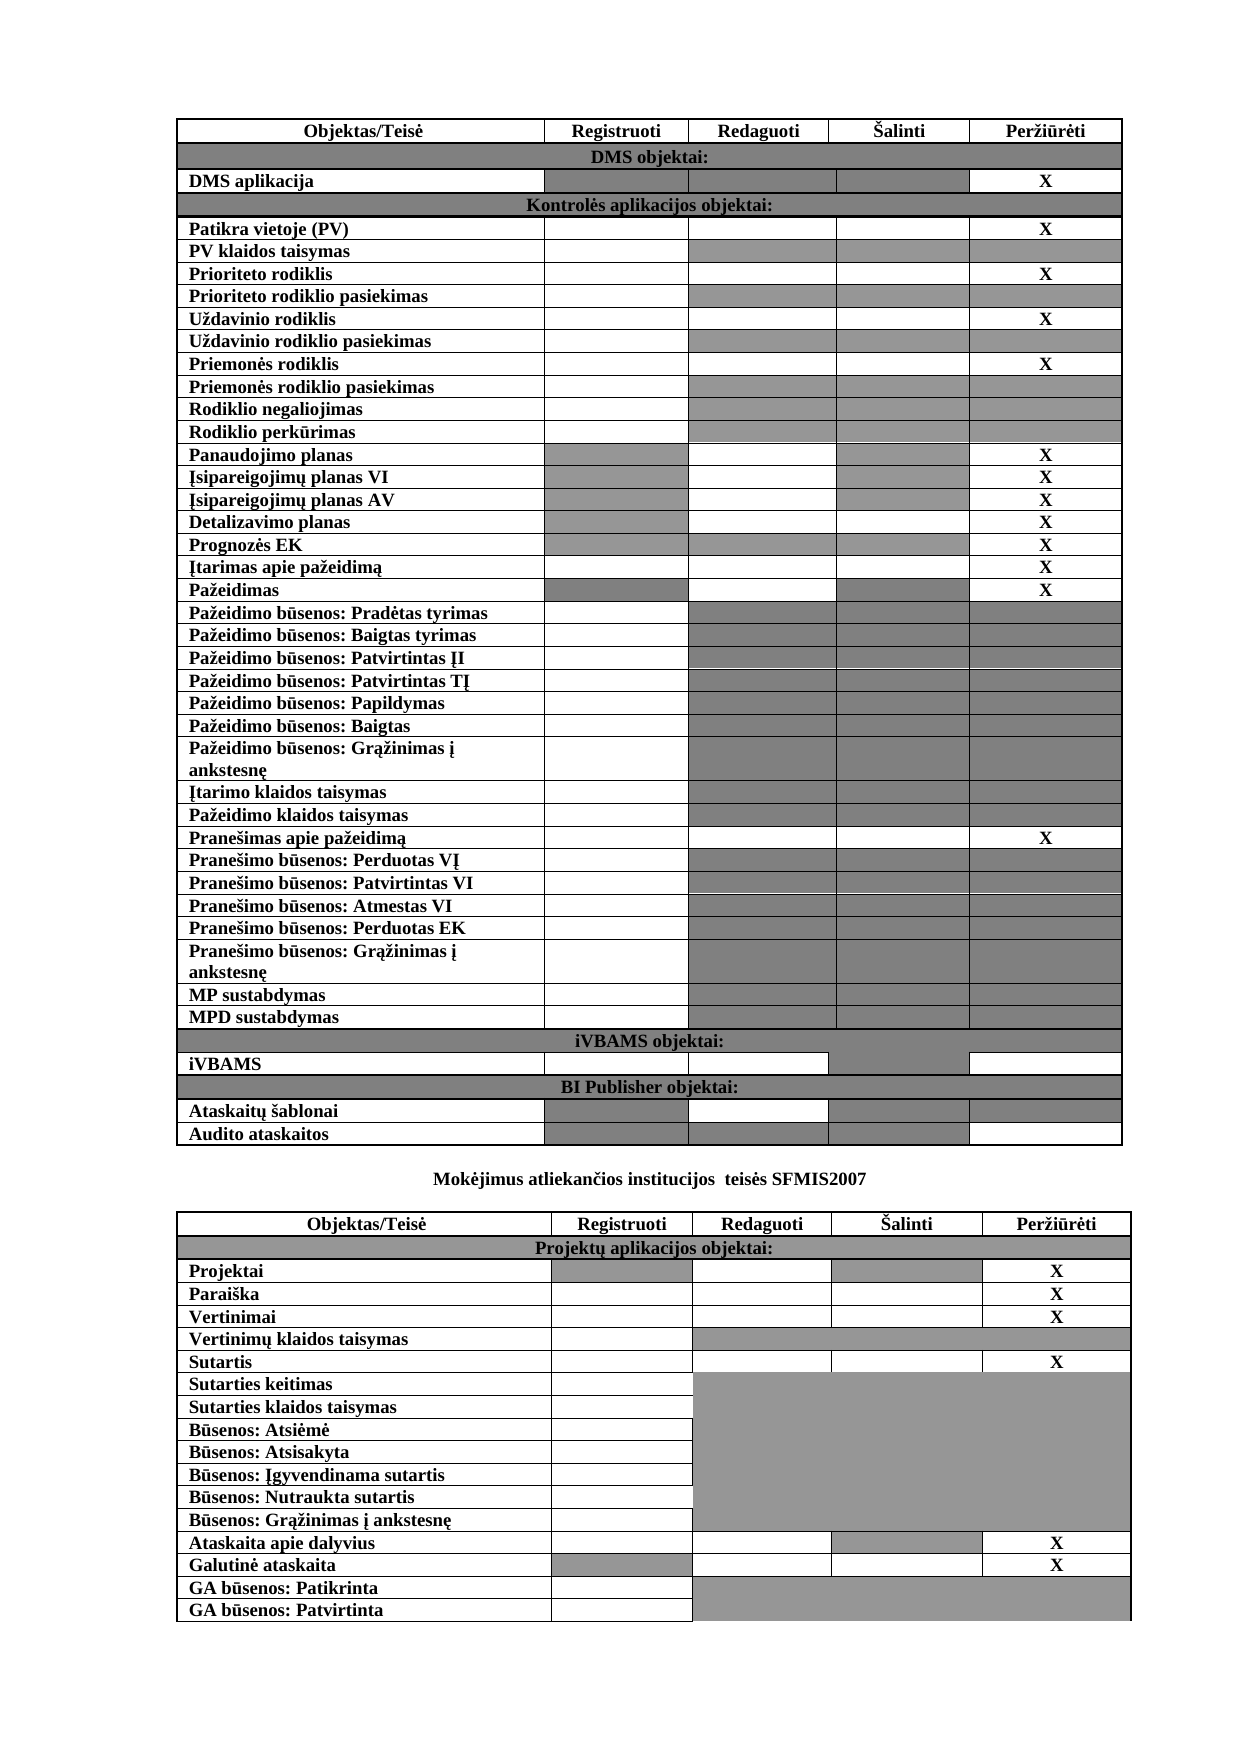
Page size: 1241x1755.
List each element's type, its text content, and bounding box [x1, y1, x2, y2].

table_cell [970, 737, 1121, 780]
table_cell X [970, 170, 1121, 192]
table_cell [689, 466, 836, 488]
table_cell Projektų aplikacijos objektai: [178, 1237, 1130, 1258]
table_cell Pažeidimo būsenos: Baigtas tyrimas [178, 624, 544, 646]
table_cell [545, 489, 688, 510]
table_cell Įsipareigojimų planas AV [178, 489, 544, 510]
table_cell [552, 1260, 692, 1282]
table_cell [970, 1053, 1121, 1074]
table_cell [970, 624, 1121, 646]
table_cell Būsenos: Grąžinimas į ankstesnę [178, 1509, 551, 1531]
table_cell [689, 984, 836, 1005]
table_cell Prognozės EK [178, 534, 544, 555]
table_cell Pranešimo būsenos: Patvirtintas VI [178, 872, 544, 893]
table_cell [689, 218, 836, 239]
table_cell [552, 1509, 692, 1531]
table_cell [552, 1396, 693, 1417]
table_cell DMS aplikacija [178, 170, 544, 192]
table_cell [689, 534, 836, 555]
table_cell [545, 353, 688, 374]
table_cell X [970, 466, 1121, 488]
table_cell [837, 827, 969, 848]
table_cell Pranešimo būsenos: Perduotas VĮ [178, 849, 544, 871]
table_header Registruoti [552, 1213, 692, 1234]
table_cell [837, 444, 969, 465]
table_cell [689, 579, 836, 601]
table_cell [545, 1053, 688, 1074]
table_cell X [970, 444, 1121, 465]
table_cell Būsenos: Atsiėmė [178, 1419, 551, 1440]
table_cell Sutartis [178, 1351, 551, 1372]
table_cell X [983, 1351, 1130, 1372]
table_cell iVBAMS objektai: [178, 1030, 1121, 1052]
table_cell Pažeidimo būsenos: Papildymas [178, 692, 544, 714]
table_cell [837, 421, 969, 442]
table_cell [545, 1123, 688, 1144]
table_cell Priemonės rodiklis [178, 353, 544, 374]
table_cell [545, 827, 688, 848]
table_cell [970, 715, 1121, 736]
table_cell [545, 737, 688, 780]
table_cell [545, 376, 688, 397]
table_cell [689, 849, 836, 871]
table_cell [545, 917, 688, 939]
table_cell [970, 849, 1121, 871]
table_cell [545, 670, 688, 691]
table_cell [837, 579, 969, 601]
table_cell [689, 444, 836, 465]
table_cell [689, 781, 836, 803]
table_cell [545, 647, 688, 668]
table_cell Audito ataskaitos [178, 1123, 544, 1144]
table_cell [545, 940, 688, 983]
table_cell Pranešimo būsenos: Atmestas VI [178, 895, 544, 916]
table_cell Pažeidimo būsenos: Baigtas [178, 715, 544, 736]
table_cell [545, 1100, 688, 1122]
table_cell [970, 984, 1121, 1005]
table_cell [970, 1100, 1121, 1122]
table_cell [545, 308, 688, 329]
table_cell [837, 218, 969, 239]
table_cell [689, 398, 836, 420]
table_cell [831, 1577, 982, 1621]
table_cell [693, 1532, 831, 1553]
table_cell [837, 308, 969, 329]
table_cell Rodiklio perkūrimas [178, 421, 544, 442]
table_cell [832, 1532, 982, 1553]
table_cell X [970, 353, 1121, 374]
table_cell [829, 1100, 969, 1122]
table_cell [689, 170, 836, 192]
table_cell [552, 1464, 692, 1485]
table_header Šalinti [829, 120, 969, 142]
table_cell X [983, 1260, 1130, 1282]
table_cell X [970, 827, 1121, 848]
table_cell [970, 895, 1121, 916]
table_cell [689, 647, 836, 668]
table_cell [837, 285, 969, 307]
table_cell [689, 353, 836, 374]
table_cell [832, 1283, 982, 1304]
table_cell [552, 1554, 692, 1576]
table_cell [837, 804, 969, 826]
table_cell [837, 692, 969, 714]
table_cell [545, 872, 688, 893]
table_cell [831, 1328, 982, 1350]
table_cell [970, 398, 1121, 420]
table_cell [545, 579, 688, 601]
table_cell [829, 1123, 969, 1144]
table_cell [837, 737, 969, 780]
table_header Peržiūrėti [970, 120, 1121, 142]
table_cell [545, 511, 688, 533]
table_cell [970, 917, 1121, 939]
table_cell [837, 170, 969, 192]
table_header Redaguoti [689, 120, 828, 142]
table_cell [837, 376, 969, 397]
table_cell [837, 647, 969, 668]
table_cell X [970, 511, 1121, 533]
table_cell [837, 353, 969, 374]
table_cell [545, 534, 688, 555]
table_cell X [983, 1283, 1130, 1304]
table_cell [689, 804, 836, 826]
table_cell MP sustabdymas [178, 984, 544, 1005]
table_cell Būsenos: Nutraukta sutartis [178, 1486, 551, 1508]
table_cell [552, 1577, 692, 1598]
table_cell X [970, 534, 1121, 555]
table_cell X [970, 263, 1121, 284]
table_cell [545, 1006, 688, 1028]
table_cell Sutarties keitimas [178, 1373, 551, 1395]
table_cell Vertinimų klaidos taisymas [178, 1328, 551, 1350]
table_cell Būsenos: Atsisakyta [178, 1441, 551, 1463]
table_header Objektas/Teisė [178, 120, 544, 142]
table_cell [552, 1306, 692, 1327]
table_cell [545, 849, 688, 871]
table_cell [693, 1554, 831, 1576]
table_cell [970, 781, 1121, 803]
table_cell [545, 624, 688, 646]
table_cell [970, 240, 1121, 262]
table_cell [545, 692, 688, 714]
table_cell [689, 1006, 836, 1028]
table_cell [689, 421, 836, 442]
table_cell [689, 602, 836, 623]
table_cell [689, 1123, 828, 1144]
table_cell Priemonės rodiklio pasiekimas [178, 376, 544, 397]
table_cell [545, 984, 688, 1005]
table_cell [552, 1328, 692, 1350]
table_cell [552, 1486, 693, 1508]
table_cell [545, 285, 688, 307]
table_cell [837, 511, 969, 533]
table_cell [693, 1577, 831, 1598]
table_cell DMS objektai: [178, 144, 1121, 168]
table_cell [837, 330, 969, 352]
table_cell [693, 1260, 831, 1282]
table_cell Pažeidimo klaidos taisymas [178, 804, 544, 826]
table_cell [689, 240, 836, 262]
table_cell Pažeidimo būsenos: Pradėtas tyrimas [178, 602, 544, 623]
table_cell Patikra vietoje (PV) [178, 218, 544, 239]
table_cell [552, 1351, 692, 1372]
table_cell [832, 1260, 982, 1282]
table_cell [552, 1599, 692, 1621]
table_cell [689, 895, 836, 916]
table_cell [689, 1100, 828, 1122]
table_cell [970, 940, 1121, 983]
table_cell [689, 737, 836, 780]
table_cell [545, 170, 688, 192]
table_cell [970, 647, 1121, 668]
table_cell [837, 984, 969, 1005]
table_cell [545, 444, 688, 465]
table_header Peržiūrėti [983, 1213, 1130, 1234]
table_cell [982, 1577, 1130, 1621]
table_cell [832, 1306, 982, 1327]
table_cell [832, 1554, 982, 1576]
table_cell [545, 556, 688, 578]
table_cell [693, 1372, 1130, 1531]
table_cell [689, 827, 836, 848]
table_cell PV klaidos taisymas [178, 240, 544, 262]
table_cell [970, 421, 1121, 442]
table_cell [545, 804, 688, 826]
table_cell [552, 1283, 692, 1304]
table_cell [837, 781, 969, 803]
table_cell Įtarimas apie pažeidimą [178, 556, 544, 578]
table_cell [970, 330, 1121, 352]
table_cell Paraiška [178, 1283, 551, 1304]
table_cell [837, 940, 969, 983]
table_cell X [983, 1306, 1130, 1327]
table_cell GA būsenos: Patvirtinta [178, 1599, 551, 1621]
table_header Šalinti [832, 1213, 982, 1234]
table_cell Įsipareigojimų planas VI [178, 466, 544, 488]
table_cell BI Publisher objektai: [178, 1076, 1121, 1098]
table_cell [693, 1351, 831, 1372]
table_cell Ataskaitų šablonai [178, 1100, 544, 1122]
table_cell [689, 556, 836, 578]
table_cell X [970, 489, 1121, 510]
table_cell [837, 466, 969, 488]
table_header Registruoti [545, 120, 688, 142]
table_cell X [970, 556, 1121, 578]
table_cell [545, 330, 688, 352]
table_cell X [970, 308, 1121, 329]
table_cell Pažeidimo būsenos: Patvirtintas TĮ [178, 670, 544, 691]
table_cell [829, 1052, 969, 1074]
table_cell Uždavinio rodiklis [178, 308, 544, 329]
table_cell Pranešimo būsenos: Perduotas EK [178, 917, 544, 939]
table_cell Pažeidimo būsenos: Grąžinimas į ankstesnę [178, 737, 544, 780]
table_cell Pažeidimas [178, 579, 544, 601]
table_cell [689, 1053, 828, 1074]
table_cell [837, 715, 969, 736]
table_cell [545, 466, 688, 488]
text Mokėjimus atliekančios institucijos teisės SFMIS2007 [177, 1168, 1122, 1189]
table_cell Įtarimo klaidos taisymas [178, 781, 544, 803]
table_cell Projektai [178, 1260, 551, 1282]
table_cell [545, 781, 688, 803]
table_cell [552, 1441, 692, 1463]
table_cell [545, 218, 688, 239]
table_cell [693, 1328, 831, 1350]
table_cell [970, 804, 1121, 826]
table_cell [970, 376, 1121, 397]
table_cell [837, 917, 969, 939]
table_cell [689, 376, 836, 397]
table_cell [837, 534, 969, 555]
table_cell [552, 1419, 692, 1440]
table_cell [689, 263, 836, 284]
table_cell [545, 240, 688, 262]
table_cell [693, 1598, 831, 1621]
table_cell Vertinimai [178, 1306, 551, 1327]
table_cell Prioriteto rodiklis [178, 263, 544, 284]
table_cell [837, 602, 969, 623]
table_cell [970, 602, 1121, 623]
table_cell [689, 489, 836, 510]
table_cell Panaudojimo planas [178, 444, 544, 465]
table_cell [837, 489, 969, 510]
table_cell [837, 895, 969, 916]
table_cell [689, 917, 836, 939]
table_cell [837, 556, 969, 578]
table_cell [552, 1373, 693, 1395]
table_cell [545, 421, 688, 442]
table_cell [982, 1328, 1130, 1350]
table_cell [837, 263, 969, 284]
table_cell [545, 602, 688, 623]
table_cell [689, 511, 836, 533]
table_cell [689, 285, 836, 307]
table_cell [545, 263, 688, 284]
table_cell [970, 670, 1121, 691]
table_cell [545, 398, 688, 420]
table_cell [689, 872, 836, 893]
table_cell [689, 308, 836, 329]
table_cell Uždavinio rodiklio pasiekimas [178, 330, 544, 352]
table_cell Pažeidimo būsenos: Patvirtintas ĮI [178, 647, 544, 668]
table_cell [970, 1006, 1121, 1028]
table_cell Detalizavimo planas [178, 511, 544, 533]
table_cell Būsenos: Įgyvendinama sutartis [178, 1464, 551, 1485]
table_cell [552, 1532, 692, 1553]
table_cell [693, 1283, 831, 1304]
table_cell [832, 1351, 982, 1372]
table_cell Pranešimas apie pažeidimą [178, 827, 544, 848]
table_cell [689, 330, 836, 352]
table_cell iVBAMS [178, 1053, 544, 1074]
table_cell [837, 1006, 969, 1028]
table_cell [970, 1123, 1121, 1144]
table_cell GA būsenos: Patikrinta [178, 1577, 551, 1598]
table_cell [970, 872, 1121, 893]
table_cell [837, 240, 969, 262]
table_cell [837, 624, 969, 646]
table_cell [970, 285, 1121, 307]
table_cell Kontrolės aplikacijos objektai: [178, 194, 1121, 215]
table_cell X [970, 579, 1121, 601]
table_cell Prioriteto rodiklio pasiekimas [178, 285, 544, 307]
table_cell [837, 872, 969, 893]
table_cell X [983, 1554, 1130, 1576]
table_cell [689, 624, 836, 646]
table_cell [837, 670, 969, 691]
table_cell [545, 895, 688, 916]
table_cell [689, 940, 836, 983]
table_cell X [970, 218, 1121, 239]
table_cell Rodiklio negaliojimas [178, 398, 544, 420]
table_header Redaguoti [693, 1213, 831, 1234]
table_cell [545, 715, 688, 736]
table_cell [689, 670, 836, 691]
table_cell [689, 715, 836, 736]
table_cell [693, 1306, 831, 1327]
table_cell Sutarties klaidos taisymas [178, 1396, 551, 1417]
table_cell [837, 849, 969, 871]
table_cell [970, 692, 1121, 714]
table_cell X [983, 1532, 1130, 1553]
table_cell [837, 398, 969, 420]
table_cell [689, 692, 836, 714]
table_cell MPD sustabdymas [178, 1006, 544, 1028]
table_header Objektas/Teisė [178, 1213, 551, 1234]
table_cell Galutinė ataskaita [178, 1554, 551, 1576]
table_cell Ataskaita apie dalyvius [178, 1532, 551, 1553]
table_cell Pranešimo būsenos: Grąžinimas į ankstesnę [178, 940, 544, 983]
